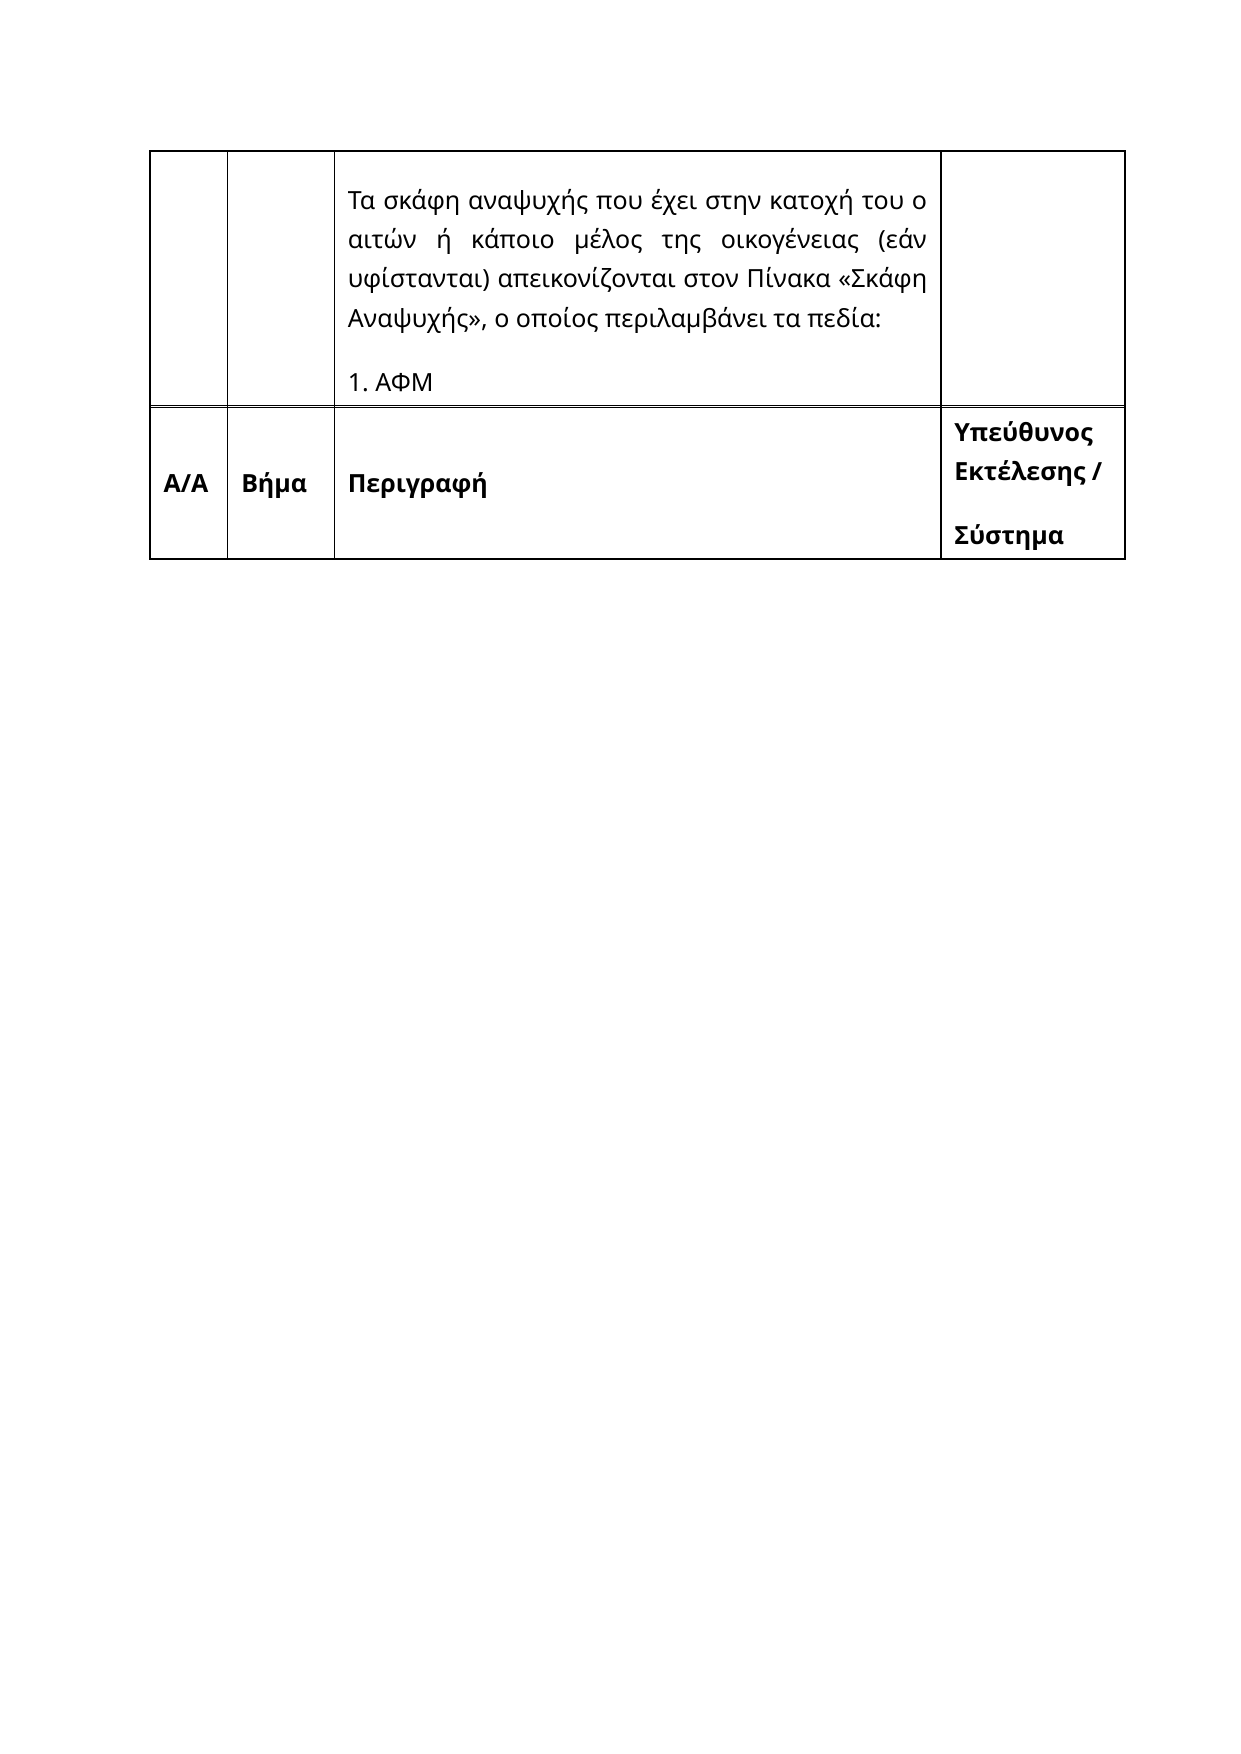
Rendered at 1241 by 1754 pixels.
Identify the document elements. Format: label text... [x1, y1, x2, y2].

table_cell [942, 152, 1124, 405]
table_header Βήμα [228, 408, 334, 558]
table_cell Τα σκάφη αναψυχής που έχει στην κατοχή του ο αιτών ή κάποιο μέλος της οικογένειας (εάν υφίστανται) απεικονίζονται στον Πίνακα «Σκάφη Αναψυχής», ο οποίος περιλαμβάνει τα πεδία: 1. ΑΦΜ [335, 152, 940, 405]
table_header Περιγραφή [335, 408, 940, 558]
table_header Υπεύθυνος Εκτέλεσης / Σύστημα [942, 408, 1124, 558]
table_cell [151, 152, 227, 405]
table_header Α/Α [151, 408, 227, 558]
table_cell [228, 152, 334, 405]
